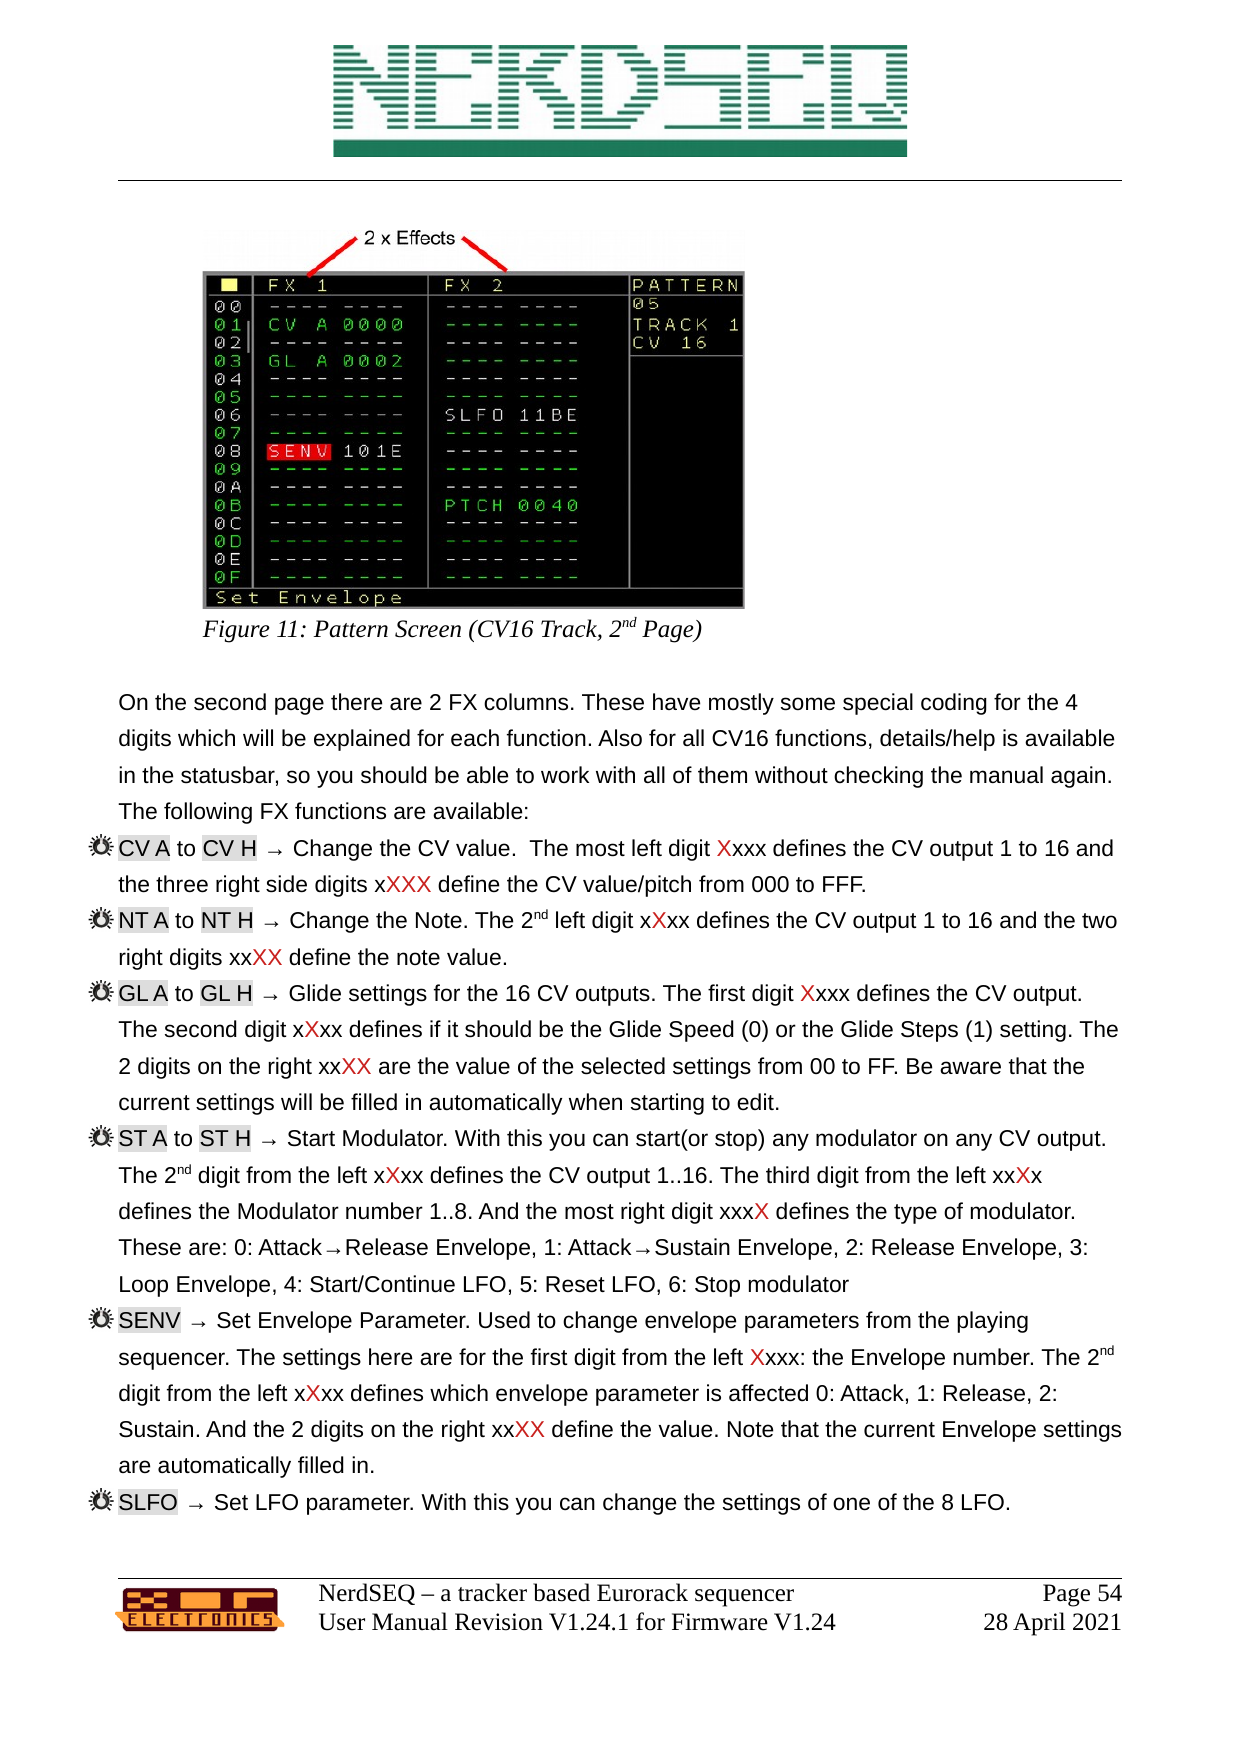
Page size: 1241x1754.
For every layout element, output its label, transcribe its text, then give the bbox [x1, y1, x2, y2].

picture [88, 834, 114, 859]
text Figure 11: Pattern Screen (CV16 Track, 2nd Page) [203, 609, 745, 643]
picture [88, 907, 114, 932]
text GL A to GL H → Glide settings for the 16 CV outputs. The first digit Xxxx defines the CV output. The second digit xXxx defines if it should be the Glide Speed (0) or the Glide Steps (1) setting. The 2 digits on the right xxXX are the value of the selected settings from 00 to FF. Be aware that the current settings will be filled in automatically when starting to edit. [118, 980, 1122, 1115]
picture [88, 1307, 114, 1332]
text These are: 0: Attack→Release Envelope, 1: Attack→Sustain Envelope, 2: Release Envelope, 3: Loop Envelope, 4: Start/Continue LFO, 5: Reset LFO, 6: Stop modulator [118, 1234, 1122, 1297]
text SENV → Set Envelope Parameter. Used to change envelope parameters from the playing sequencer. The settings here are for the first digit from the left Xxxx: the Envelope number. The 2nd digit from the left xXxx defines which envelope parameter is affected 0: Attack, 1: Release, 2: Sustain. And the 2 digits on the right xxXX define the value. Note that the current Envelope settings are automatically filled in. [118, 1307, 1122, 1479]
text The 2nd digit from the left xXxx defines the CV output 1..16. The third digit from the left xxXx defines the Modulator number 1..8. And the most right digit xxxX defines the type of modulator. [118, 1162, 1122, 1224]
picture [88, 980, 114, 1005]
text On the second page there are 2 FX columns. These have mostly some special coding for the 4 digits which will be explained for each function. Also for all CV16 functions, details/help is available in the statusbar, so you should be able to work with all of them without checking the manual again. [118, 689, 1122, 788]
picture [88, 1125, 114, 1150]
picture [115, 1584, 285, 1634]
text The following FX functions are available: [118, 798, 1122, 824]
text ST A to ST H → Start Modulator. With this you can start(or stop) any modulator on any CV output. [118, 1125, 1122, 1152]
text CV A to CV H → Change the CV value. The most left digit Xxxx defines the CV output 1 to 16 and the three right side digits xXXX define the CV value/pitch from 000 to FFF. [118, 834, 1122, 897]
picture [88, 1488, 114, 1514]
picture [333, 45, 908, 157]
text NT A to NT H → Change the Note. The 2nd left digit xXxx defines the CV output 1 to 16 and the two right digits xxXX define the note value. [118, 907, 1122, 970]
text SLFO → Set LFO parameter. With this you can change the settings of one of the 8 LFO. [118, 1489, 1122, 1515]
picture [202, 230, 745, 609]
